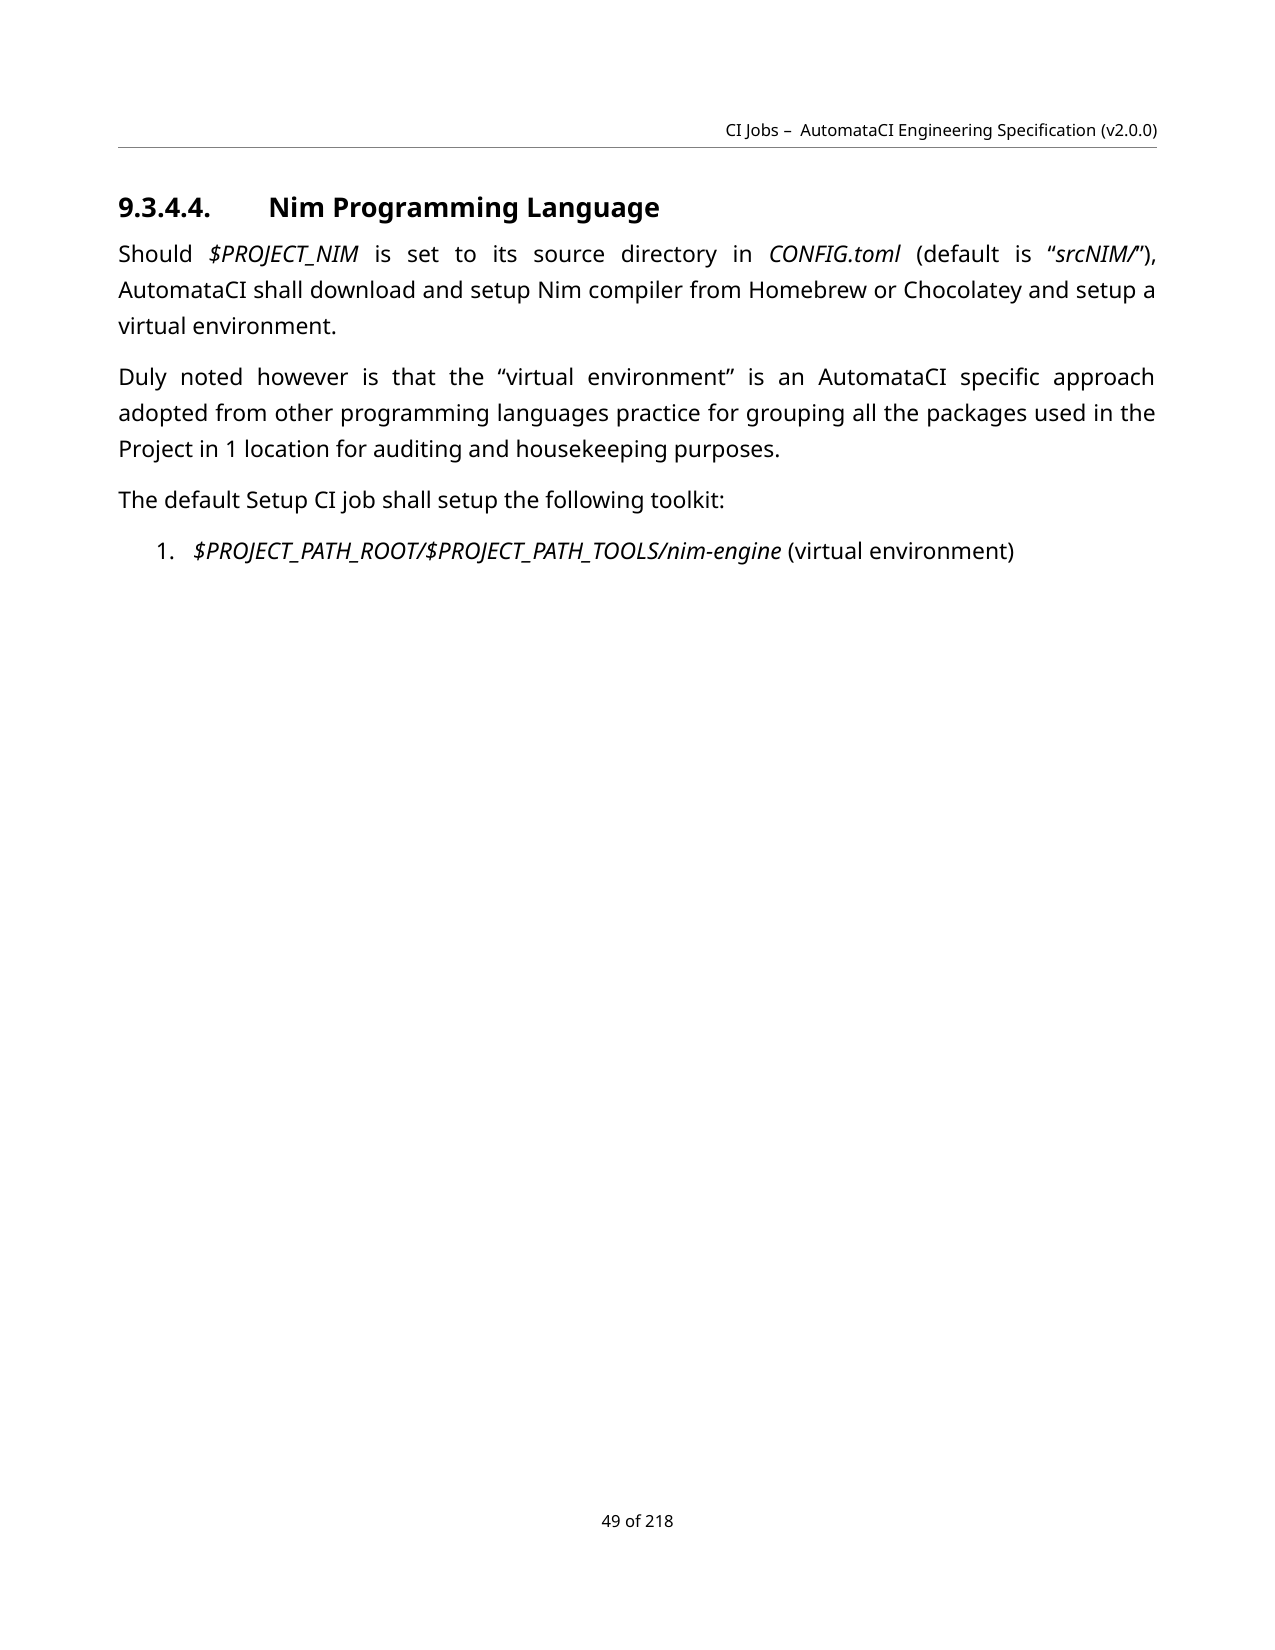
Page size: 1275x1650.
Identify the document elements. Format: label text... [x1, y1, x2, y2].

text Duly noted however is that the “virtual environment” is an AutomataCI specific approach adopted from other programming languages practice for grouping all the packages used in the Project in 1 location for auditing and housekeeping purposes. [118, 361, 1157, 464]
text Should $PROJECT_NIM is set to its source directory in CONFIG.toml (default is “srcNIM/”), AutomataCI shall download and setup Nim compiler from Homebrew or Chocolatey and setup a virtual environment. [118, 238, 1157, 341]
subtitle Nim Programming Language [118, 189, 1157, 226]
text The default Setup CI job shall setup the following toolkit: [118, 484, 1157, 515]
list $PROJECT_PATH_ROOT/$PROJECT_PATH_TOOLS/nim-engine (virtual environment) [156, 535, 1157, 566]
